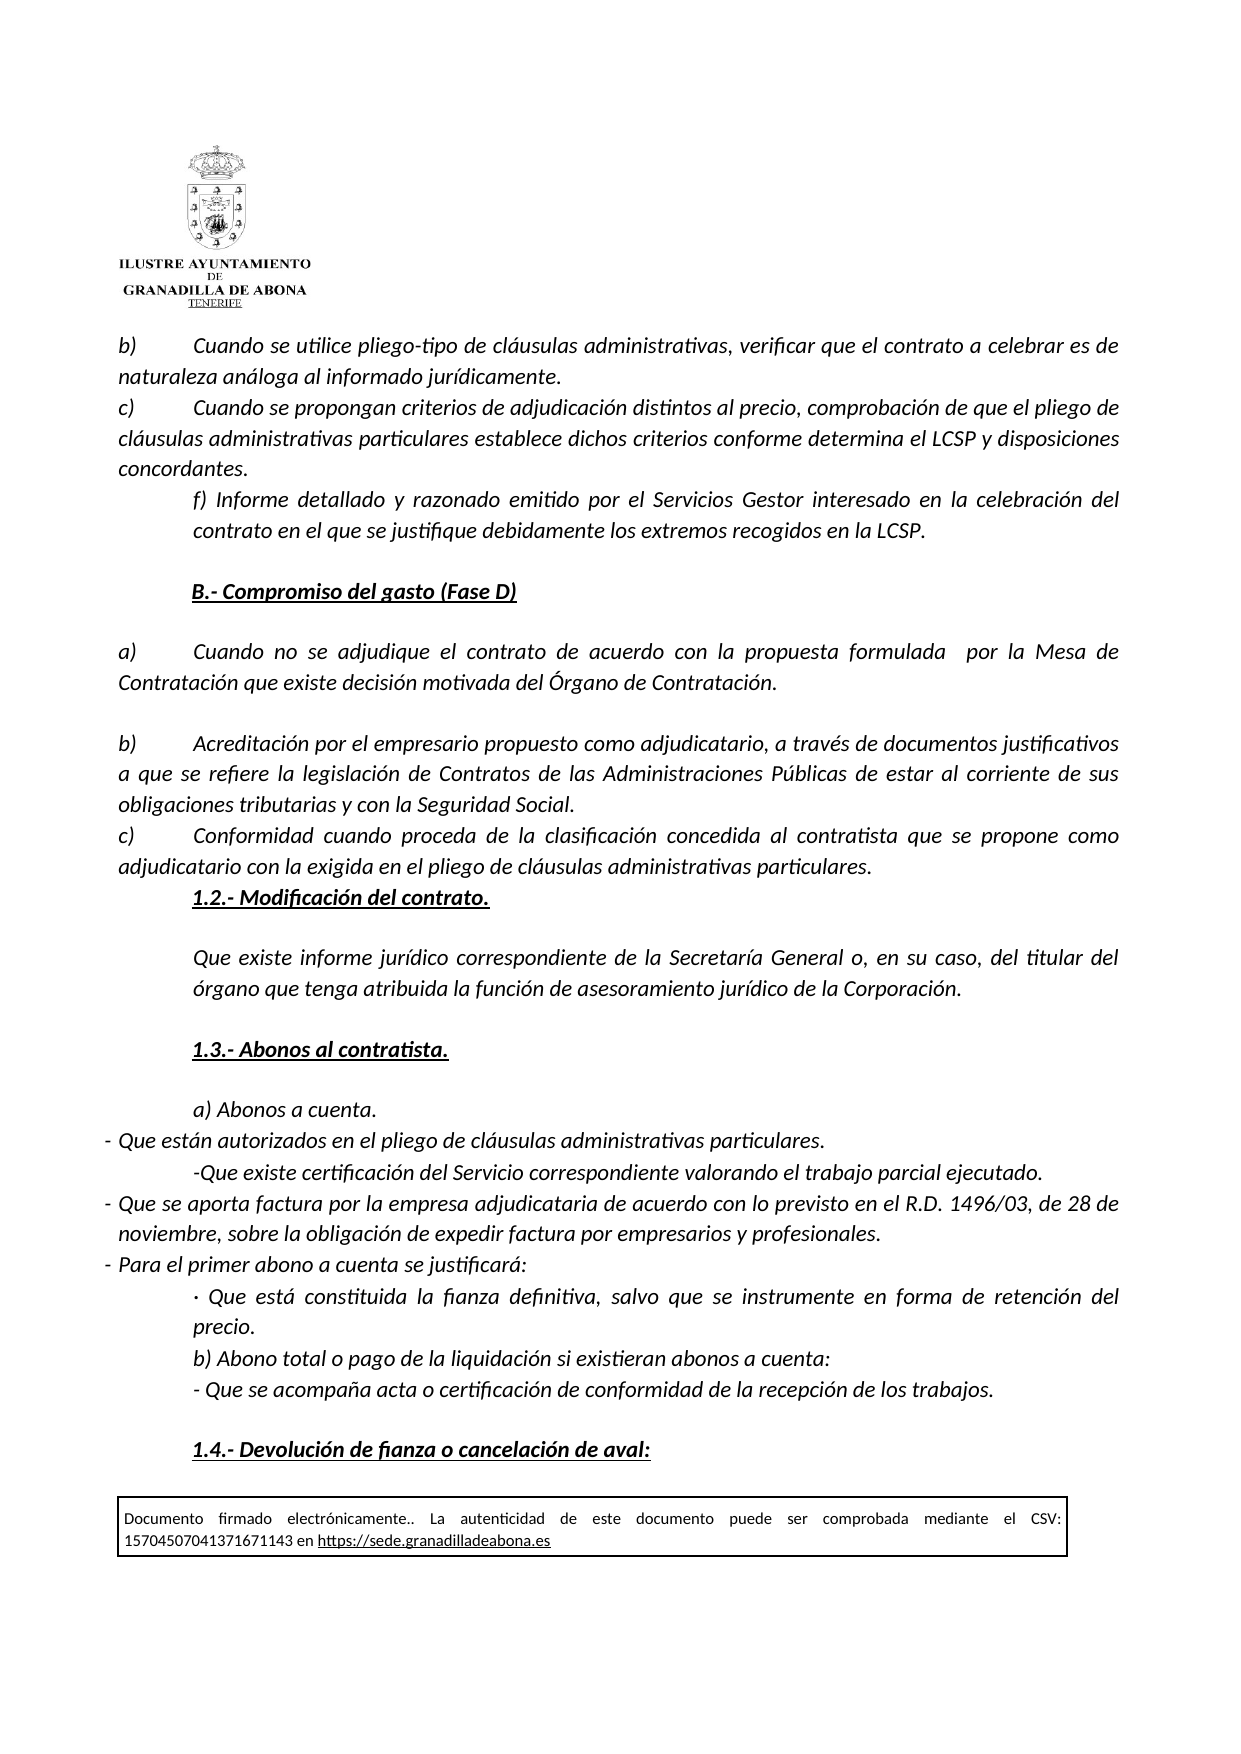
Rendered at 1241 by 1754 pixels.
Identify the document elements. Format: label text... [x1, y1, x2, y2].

text 1.4.- Devolución de fianza o cancelación de aval: [191, 1436, 1141, 1463]
list Cuando se propongan criterios de adjudicación distintos al precio, comprobación de que el pliego de cláusulas administrativas particulares establece dichos criterios conforme determina el LCSP y disposiciones concordantes. [118, 393, 1124, 482]
list Conformidad cuando proceda de la clasificación concedida al contratista que se propone como adjudicatario con la exigida en el pliego de cláusulas administrativas particulares. [118, 821, 1124, 880]
list Que se aporta factura por la empresa adjudicataria de acuerdo con lo previsto en el R.D. 1496/03, de 28 de noviembre, sobre la obligación de expedir factura por empresarios y profesionales. [104, 1189, 1124, 1247]
text f) Informe detallado y razonado emitido por el Servicios Gestor interesado en la celebración del contrato en el que se justifique debidamente los extremos recogidos en la LCSP. [193, 486, 1124, 544]
text B.- Compromiso del gasto (Fase D) [191, 577, 1141, 605]
text · Que está constituida la fianza definitiva, salvo que se instrumente en forma de retención del precio. [193, 1282, 1124, 1341]
list Que están autorizados en el pliego de cláusulas administrativas particulares. [104, 1126, 1124, 1154]
text Que existe informe jurídico correspondiente de la Secretaría General o, en su caso, del titular del órgano que tenga atribuida la función de asesoramiento jurídico de la Corporación. [193, 943, 1124, 1002]
list Para el primer abono a cuenta se justificará: [104, 1251, 1124, 1279]
text 1.2.- Modificación del contrato. [191, 883, 1141, 911]
text - Que se acompaña acta o certificación de conformidad de la recepción de los trabajos. [193, 1375, 1124, 1403]
text a) Abonos a cuenta. [193, 1095, 1124, 1123]
text b) Abono total o pago de la liquidación si existieran abonos a cuenta: [193, 1344, 1124, 1372]
list Acreditación por el empresario propuesto como adjudicatario, a través de documentos justificativos a que se refiere la legislación de Contratos de las Administraciones Públicas de estar al corriente de sus obligaciones tributarias y con la Seguridad Social. [118, 729, 1124, 818]
list Cuando se utilice pliego-tipo de cláusulas administrativas, verificar que el contrato a celebrar es de naturaleza análoga al informado jurídicamente. [118, 331, 1124, 390]
list Cuando no se adjudique el contrato de acuerdo con la propuesta formulada por la Mesa de Contratación que existe decisión motivada del Órgano de Contratación. [118, 637, 1124, 696]
text -Que existe certificación del Servicio correspondiente valorando el trabajo parcial ejecutado. [193, 1158, 1124, 1186]
text 1.3.- Abonos al contratista. [191, 1035, 1141, 1063]
